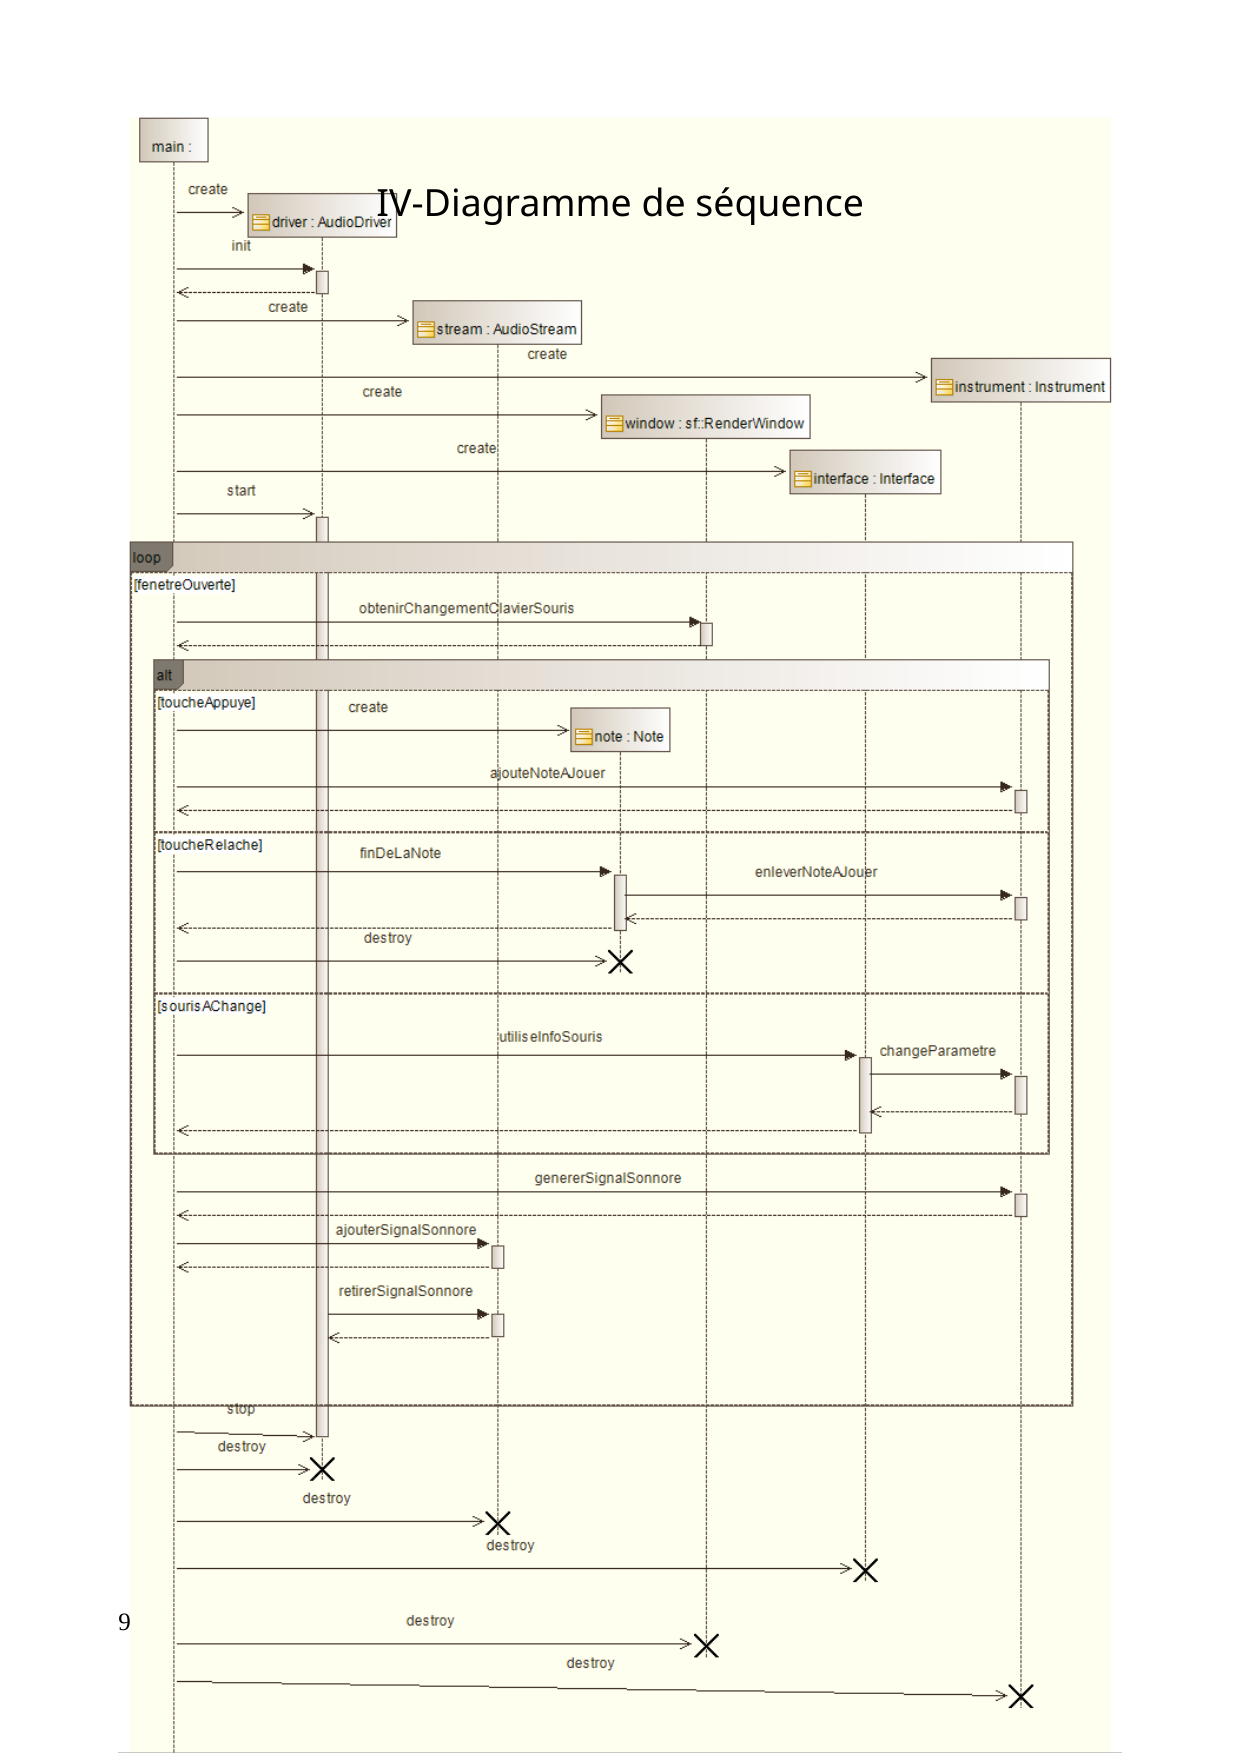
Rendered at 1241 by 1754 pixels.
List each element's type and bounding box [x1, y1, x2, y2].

picture [118, 106, 1123, 1754]
